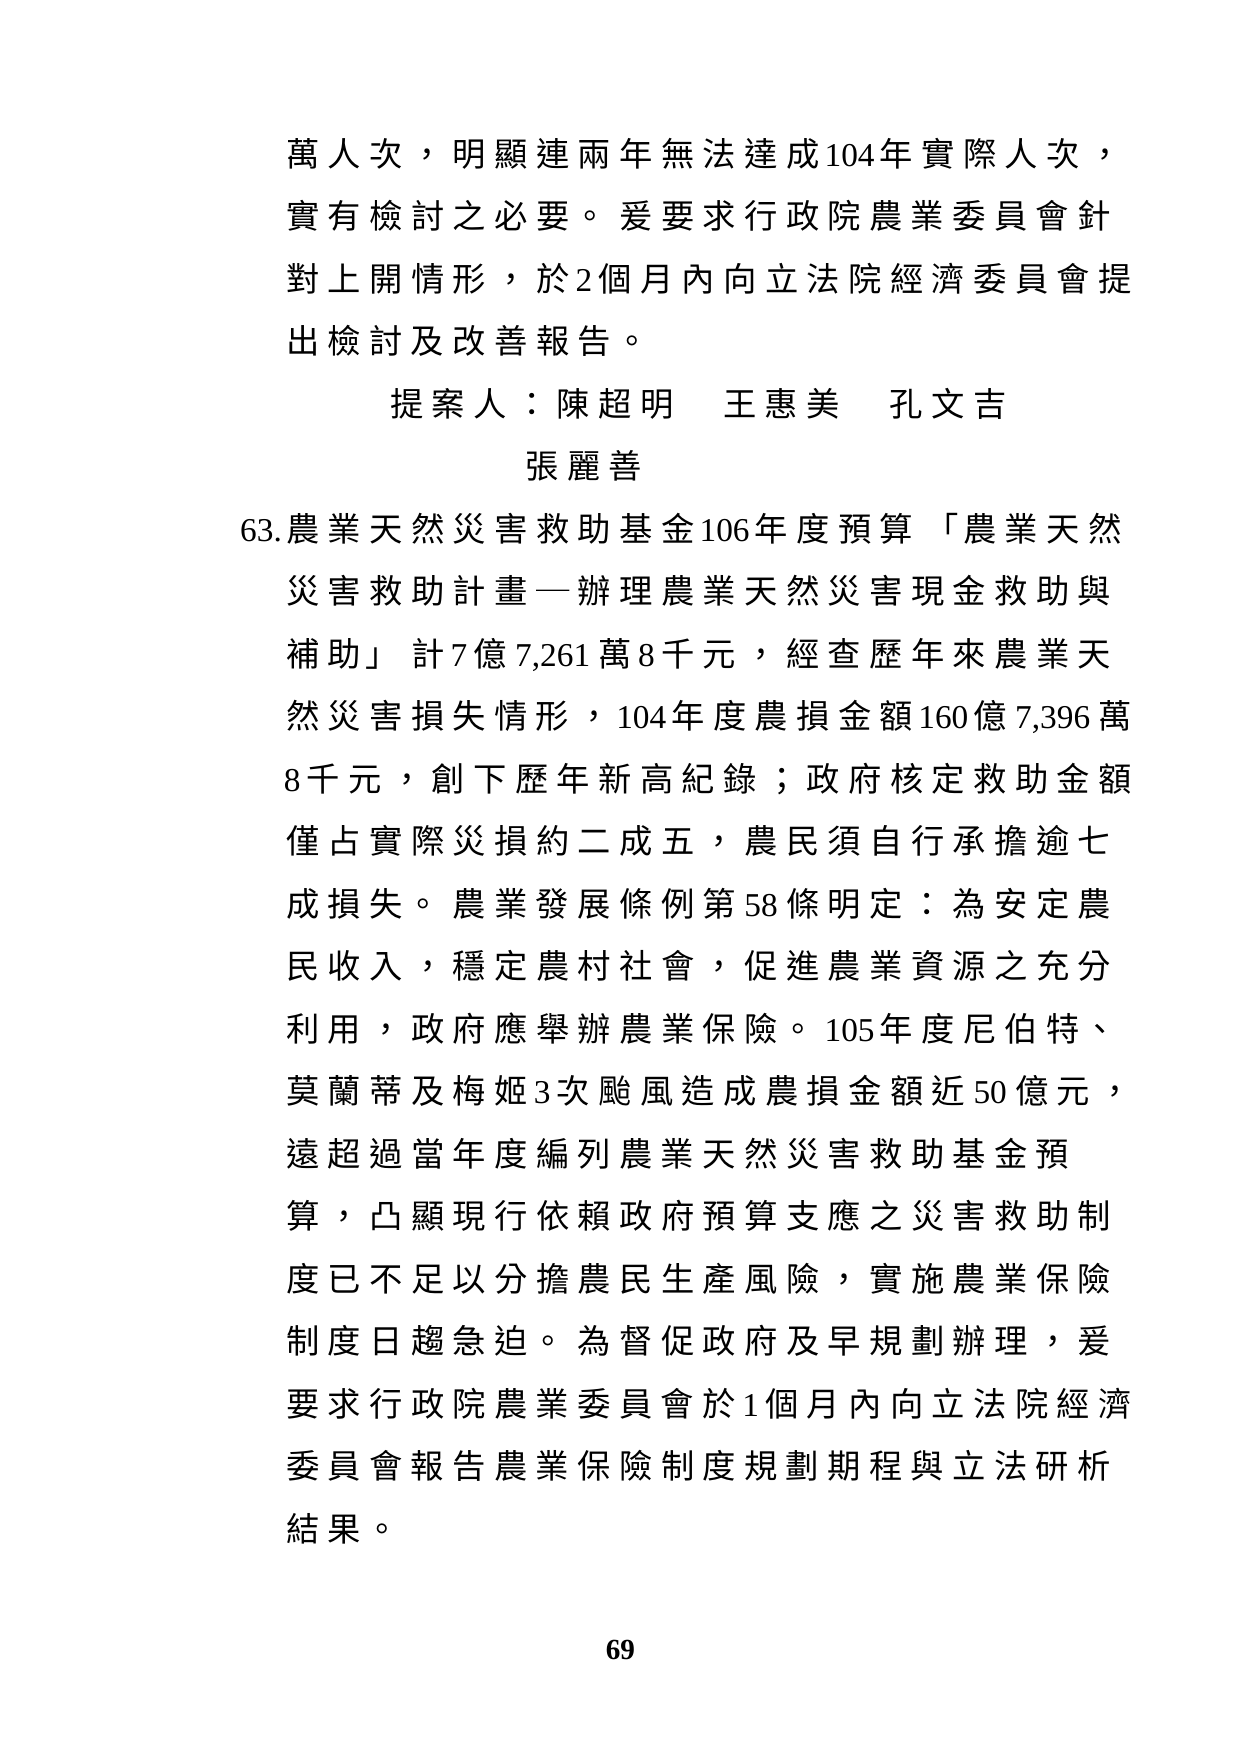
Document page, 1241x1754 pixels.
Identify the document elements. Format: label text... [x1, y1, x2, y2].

list 萬人次，明顯連兩年無法達成104年實際人次，實有檢討之必要。爰要求行政院農業委員會針對上開情形，於2個月內向立法院經濟委員會提出檢討及改善報告。 [231, 110, 1136, 360]
text 提案人：陳超明 王惠美 孔文吉 張麗善 [382, 360, 1032, 485]
list 農業天然災害救助基金106年度預算「農業天然災害救助計畫─辦理農業天然災害現金救助與補助」計7億7,261萬8千元，經查歷年來農業天然災害損失情形，104年度農損金額160億7,396萬8千元，創下歷年新高紀錄；政府核定救助金額僅占實際災損約二成五，農民須自行承擔逾七成損失。農業發展條例第58條明定：為安定農民收入，穩定農村社會，促進農業資源之充分利用，政府應舉辦農業保險。105年度尼伯特、莫蘭蒂及梅姬3次颱風造成農損金額近50億元，遠超過當年度編列農業天然災害救助基金預算，凸顯現行依賴政府預算支應之災害救助制度已不足以分擔農民生產風險，實施農業保險制度日趨急迫。為督促政府及早規劃辦理，爰要求行政院農業委員會於1個月內向立法院經濟委員會報告農業保險制度規劃期程與立法研析結果。 [231, 485, 1136, 1548]
